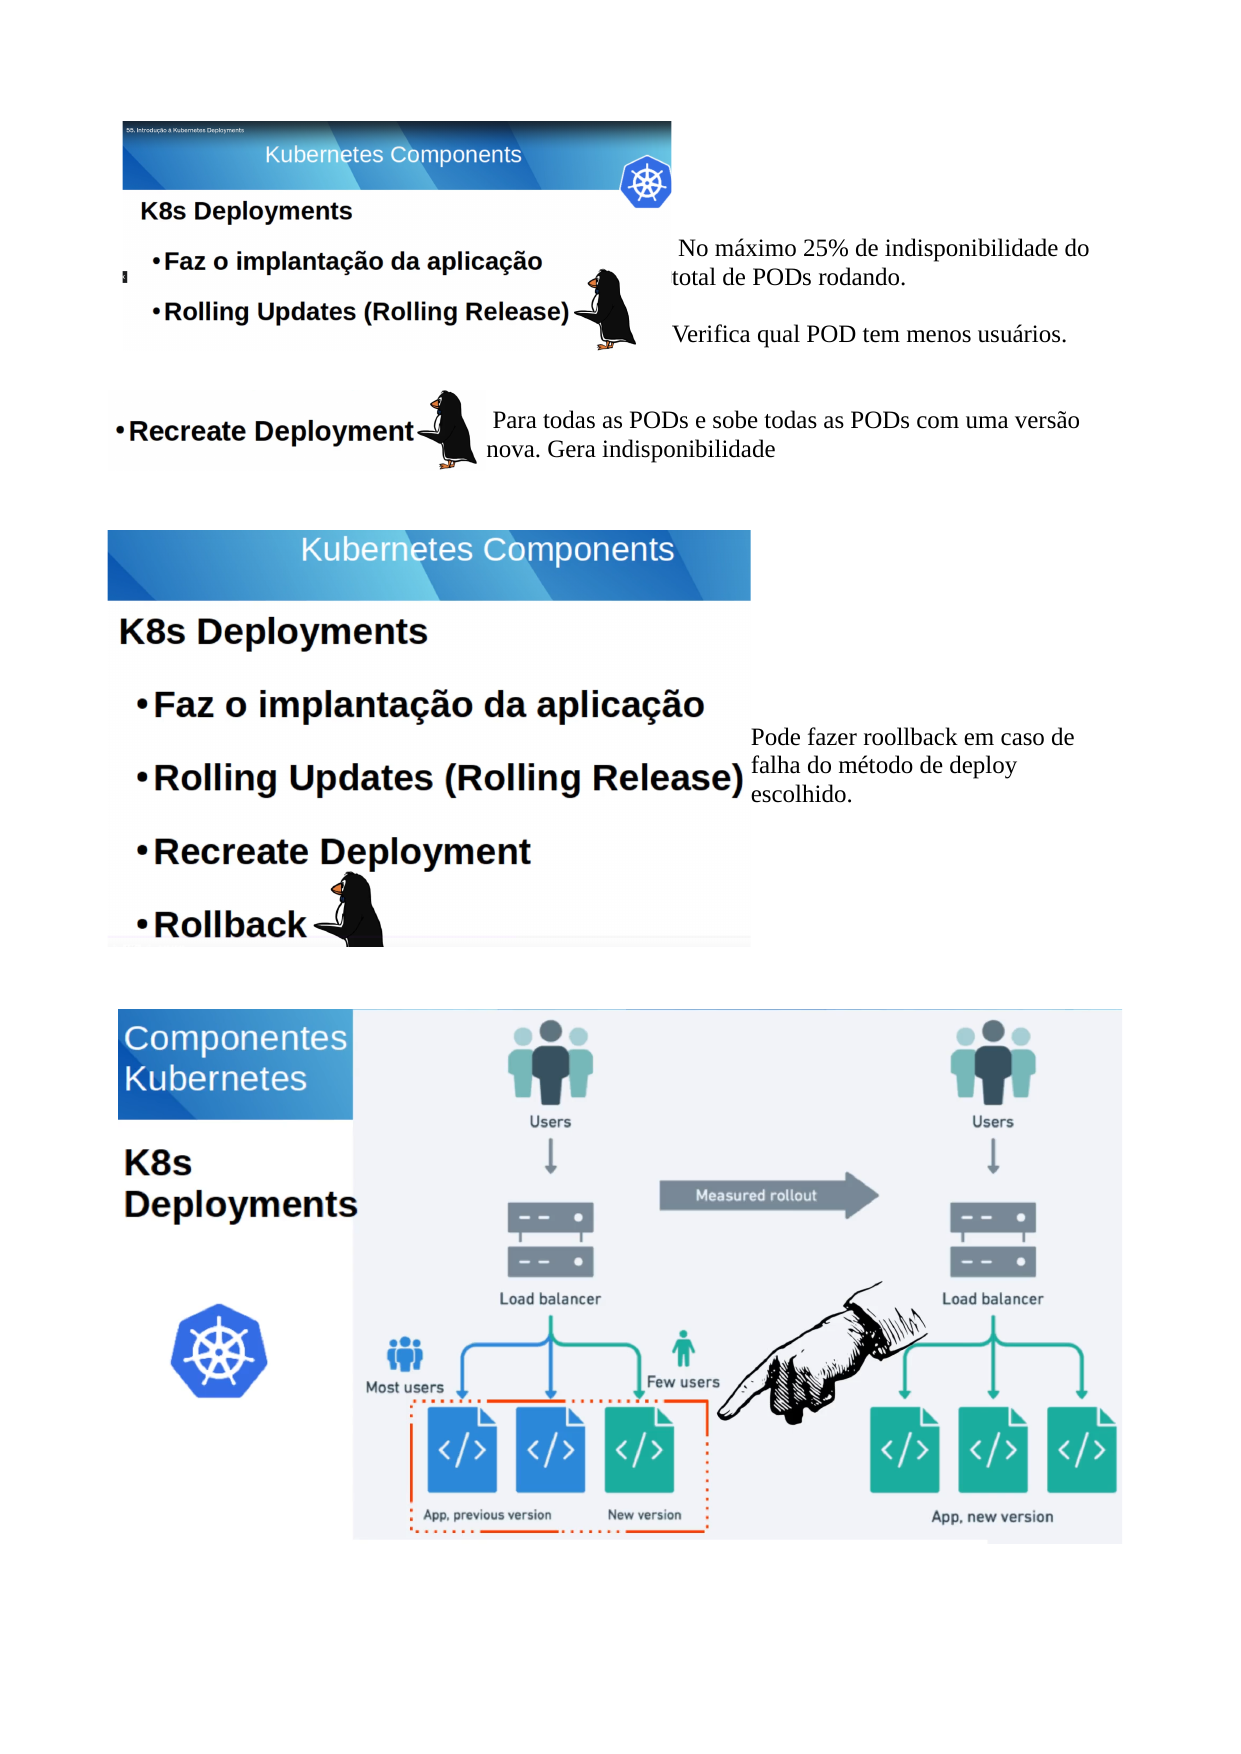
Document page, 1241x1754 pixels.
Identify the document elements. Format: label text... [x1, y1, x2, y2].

picture [107, 390, 486, 471]
text Pode fazer roollback em caso de falha do método de deploy escolhido. [751, 722, 1122, 808]
text Para todas as PODs e sobe todas as PODs com uma versão nova. Gera indisponibilidade [486, 406, 1122, 463]
picture [122, 121, 672, 351]
picture [118, 1009, 1123, 1544]
text Verifica qual POD tem menos usuários. [672, 319, 1122, 348]
text No máximo 25% de indisponibilidade do total de PODs rodando. [672, 233, 1122, 291]
picture [107, 530, 751, 947]
